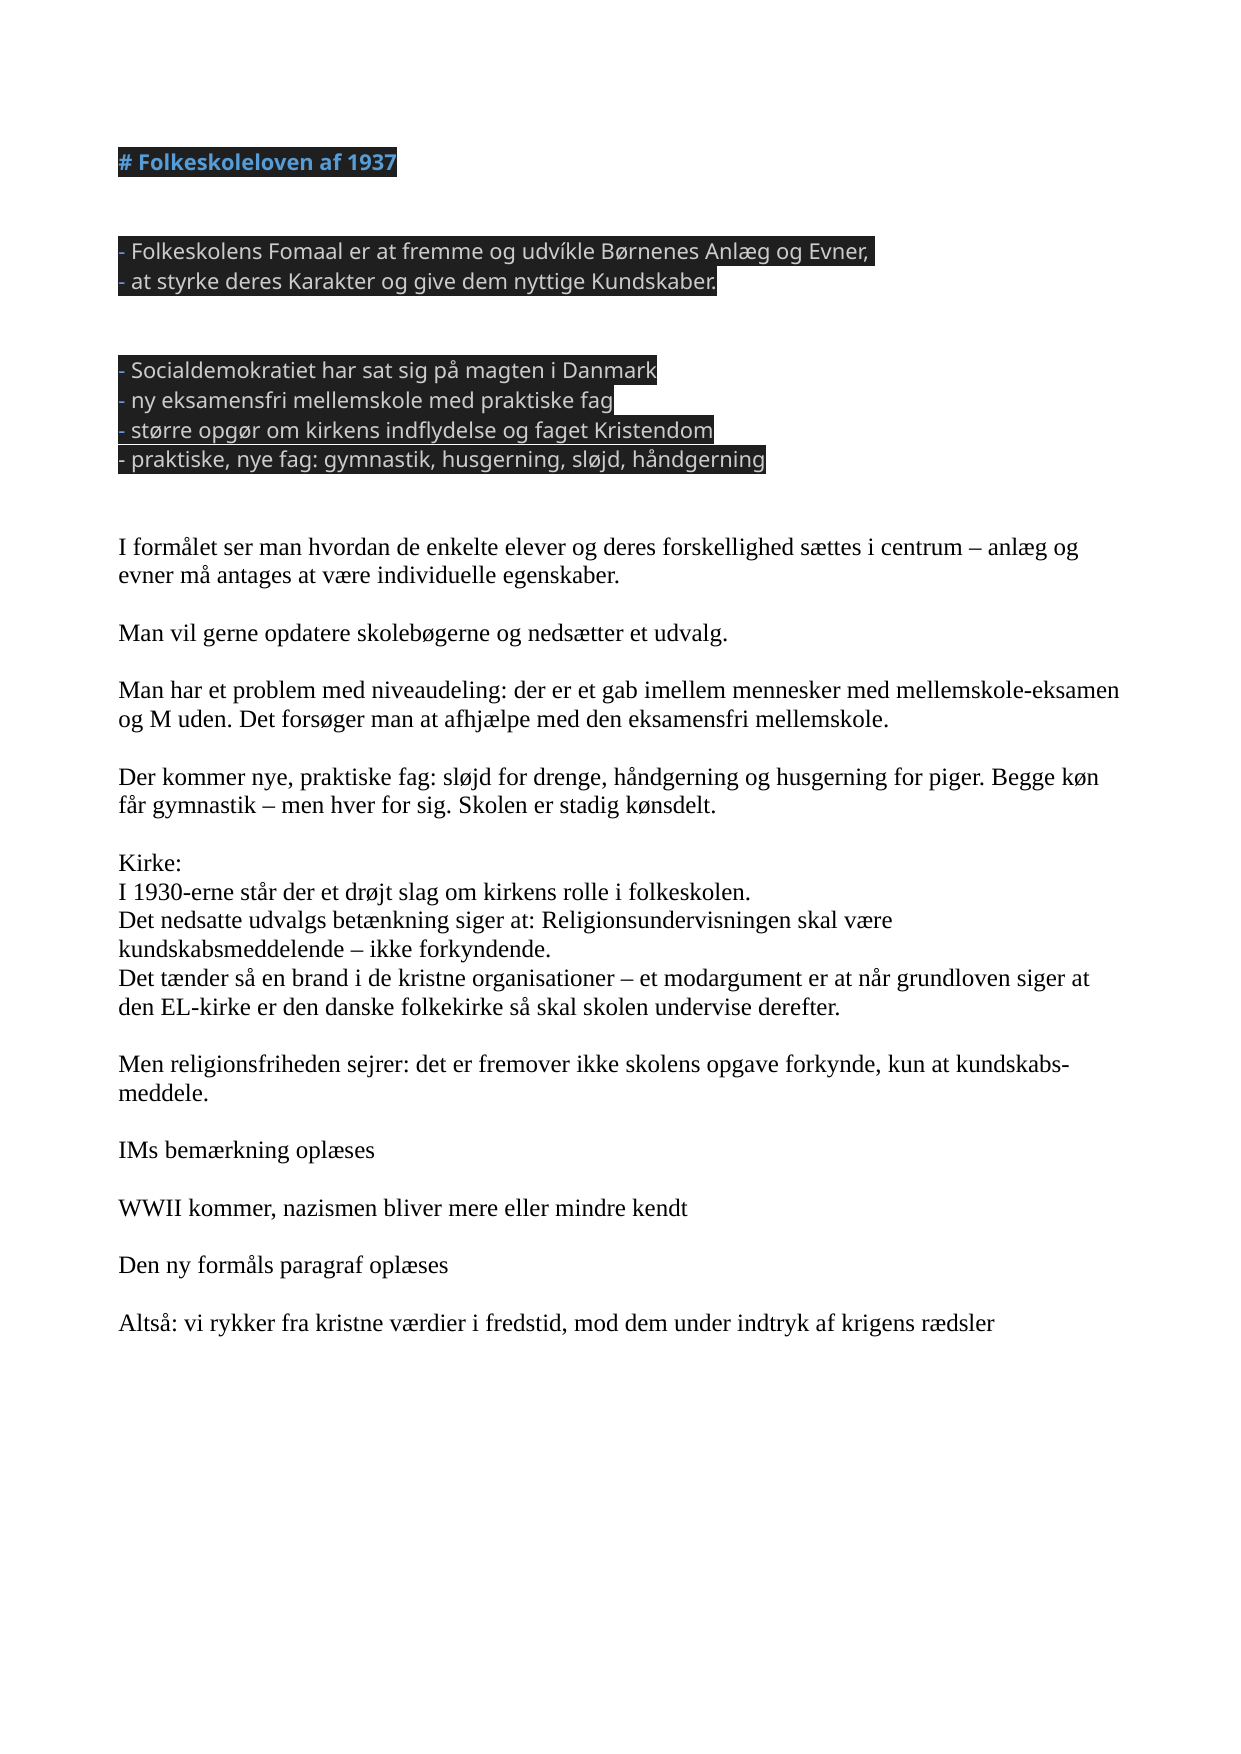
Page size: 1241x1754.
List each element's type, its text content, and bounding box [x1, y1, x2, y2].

text Man vil gerne opdatere skolebøgerne og nedsætter et udvalg. [118, 618, 1122, 647]
text Det tænder så en brand i de kristne organisationer – et modargument er at når grundloven siger at den EL-kirke er den danske folkekirke så skal skolen undervise derefter. [118, 963, 1122, 1021]
text - at styrke deres Karakter og give dem nyttige Kundskaber. [118, 266, 1122, 296]
text I formålet ser man hvordan de enkelte elever og deres forskellighed sættes i centrum – anlæg og evner må antages at være individuelle egenskaber. [118, 532, 1122, 589]
text - Socialdemokratiet har sat sig på magten i Danmark [118, 355, 1122, 385]
text Men religionsfriheden sejrer: det er fremover ikke skolens opgave forkynde, kun at kundskabs-meddele. [118, 1049, 1122, 1107]
text IMs bemærkning oplæses [118, 1136, 1122, 1164]
text I 1930-erne står der et drøjt slag om kirkens rolle i folkeskolen. [118, 877, 1122, 906]
text Der kommer nye, praktiske fag: sløjd for drenge, håndgerning og husgerning for piger. Begge køn får gymnastik – men hver for sig. Skolen er stadig kønsdelt. [118, 762, 1122, 819]
text - ny eksamensfri mellemskole med praktiske fag [118, 385, 1122, 415]
text Man har et problem med niveaudeling: der er et gab imellem mennesker med mellemskole-eksamen og M uden. Det forsøger man at afhjælpe med den eksamensfri mellemskole. [118, 676, 1122, 733]
text - Folkeskolens Fomaal er at fremme og udvíkle Børnenes Anlæg og Evner, [118, 236, 1122, 266]
text Altså: vi rykker fra kristne værdier i fredstid, mod dem under indtryk af krigens rædsler [118, 1308, 1122, 1337]
text # Folkeskoleloven af 1937 [118, 147, 1122, 177]
text - praktiske, nye fag: gymnastik, husgerning, sløjd, håndgerning [118, 444, 1122, 474]
text WWII kommer, nazismen bliver mere eller mindre kendt [118, 1193, 1122, 1222]
text Kirke: [118, 848, 1122, 877]
text Den ny formåls paragraf oplæses [118, 1251, 1122, 1279]
text - større opgør om kirkens indflydelse og faget Kristendom [118, 415, 1122, 444]
text Det nedsatte udvalgs betænkning siger at: Religionsundervisningen skal være kundskabsmeddelende – ikke forkyndende. [118, 906, 1122, 963]
